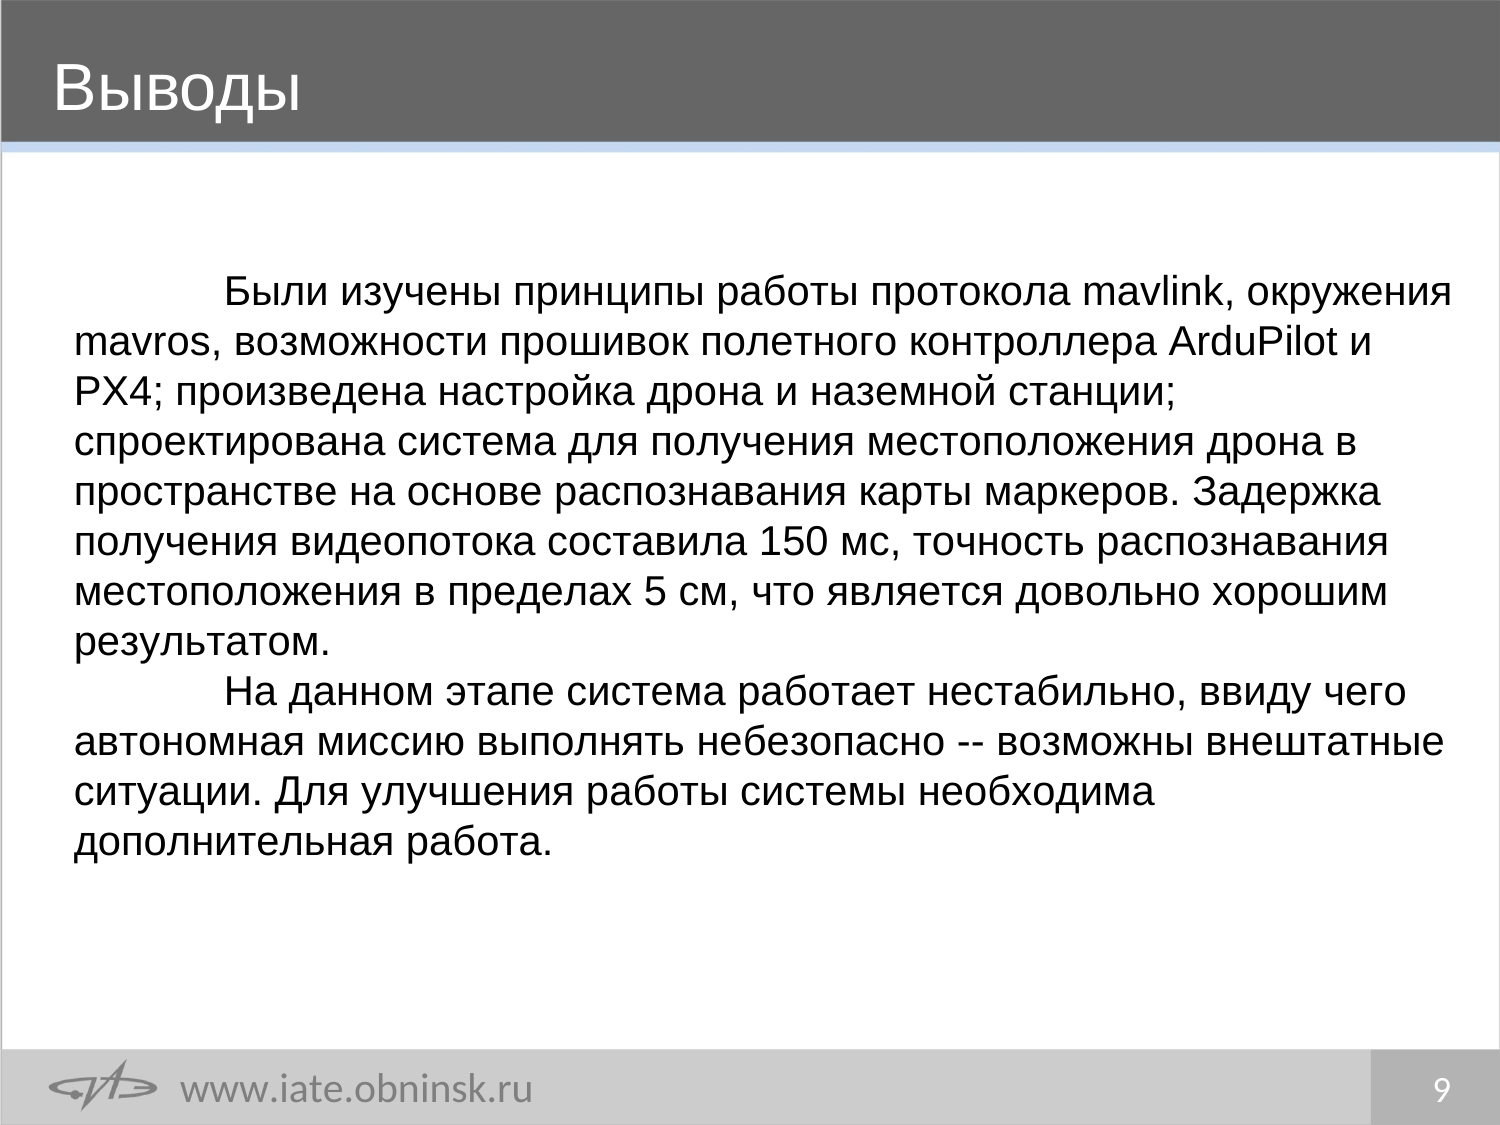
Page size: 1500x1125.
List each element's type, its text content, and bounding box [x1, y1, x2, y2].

text_box Были изучены принципы работы протокола mavlink, окружения mavros, возможности прошивок полетного контроллера ArduPilot и PX4; произведена настройка дрона и наземной станции; спроектирована система для получения местоположения дрона в пространстве на основе распознавания карты маркеров. Задержка получения видеопотока составила 150 мс, точность распознавания местоположения в пределах 5 см, что является довольно хорошим результатом. На данном этапе система работает нестабильно, ввиду чего автономная миссию выполнять небезопасно -- возможны внештатные ситуации. Для улучшения работы системы необходима дополнительная работа. [59, 106, 1471, 946]
text_box 9 [1116, 1057, 1467, 1118]
picture [0, 0, 1500, 1125]
list [41, 243, 1454, 998]
title Выводы [37, 7, 1459, 161]
